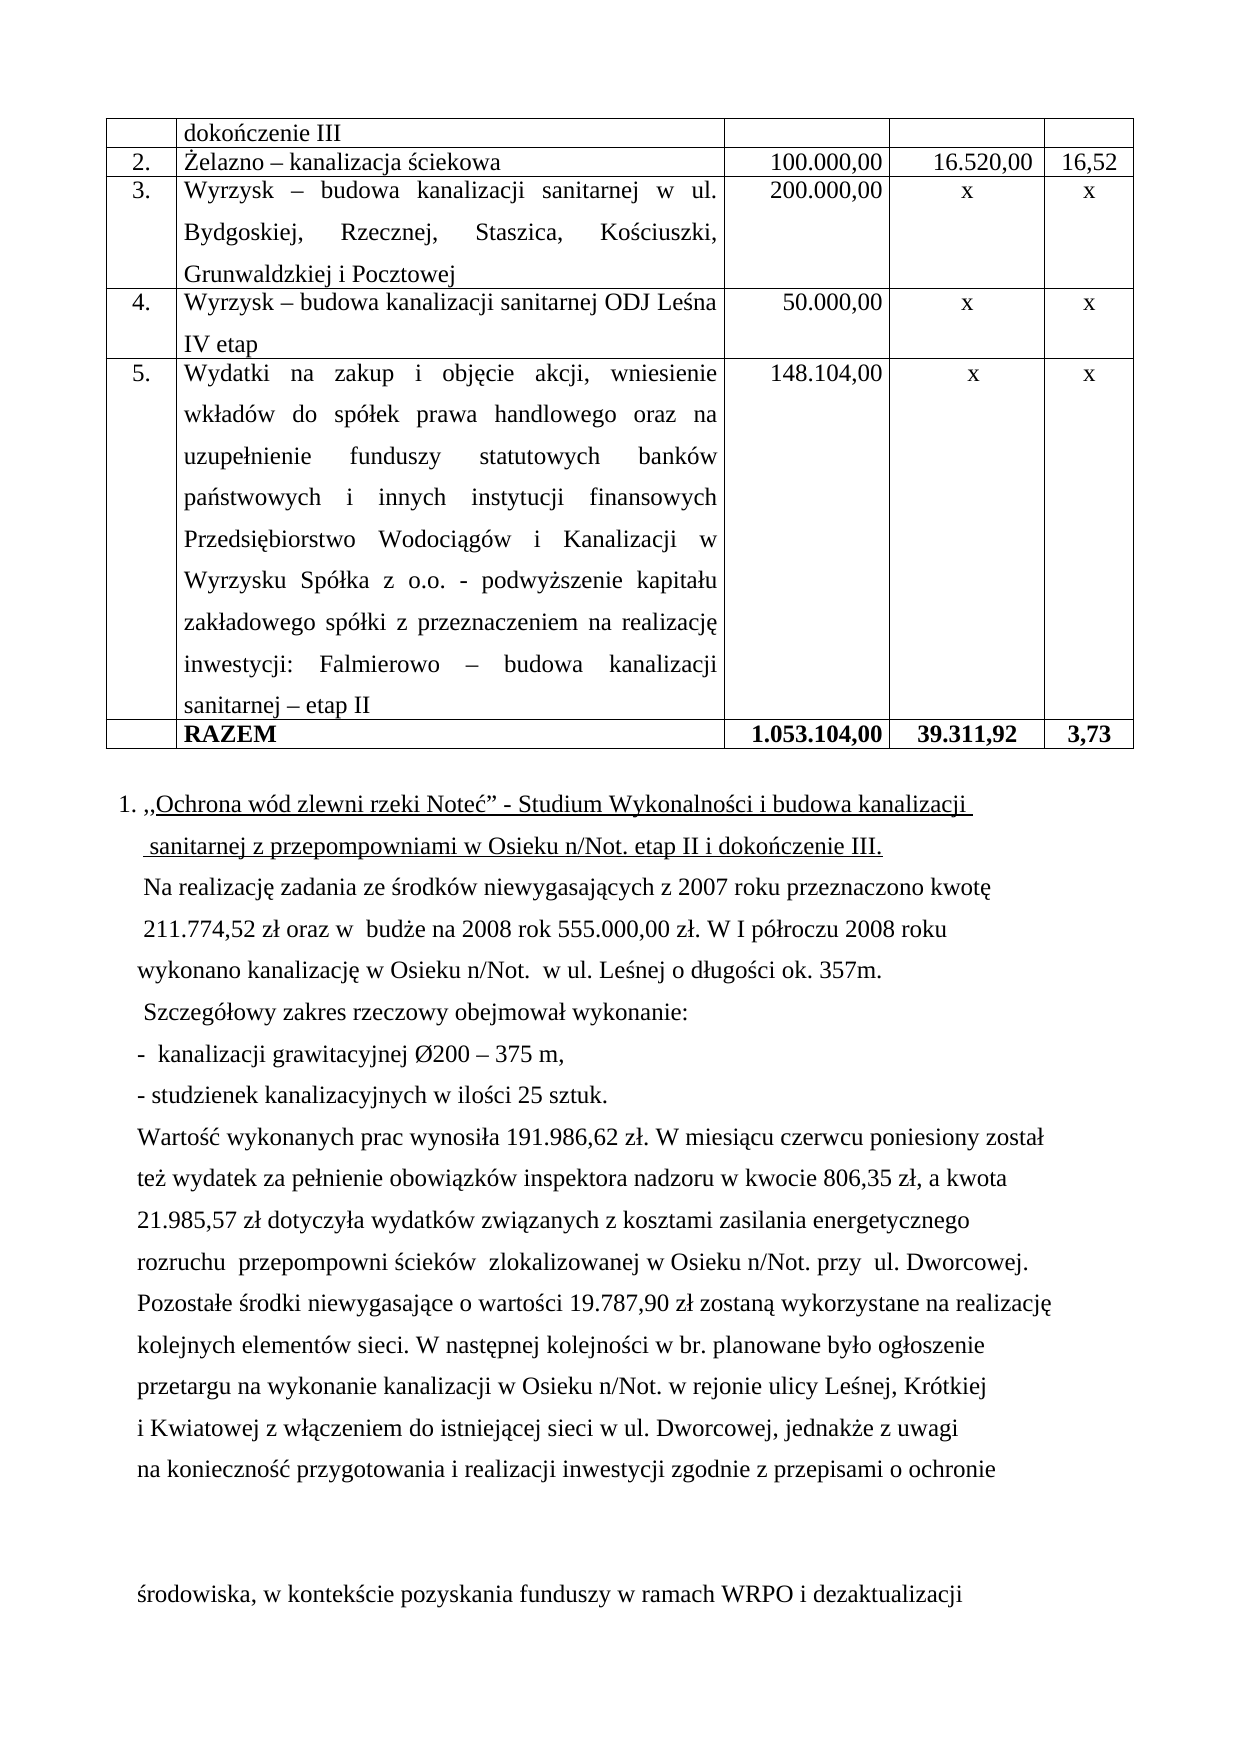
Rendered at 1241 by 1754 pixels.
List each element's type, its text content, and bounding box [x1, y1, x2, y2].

table_cell Wyrzysk – budowa kanalizacji sanitarnej w ul. Bydgoskiej, Rzecznej, Staszica, Kościuszki, Grunwaldzkiej i Pocztowej [177, 177, 724, 287]
table_cell 5. [107, 359, 176, 719]
table_cell 3. [107, 177, 176, 287]
text i Kwiatowej z włączeniem do istniejącej sieci w ul. Dworcowej, jednakże z uwagi [118, 1414, 1122, 1442]
table_cell dokończenie III [177, 119, 724, 147]
table_cell RAZEM [177, 720, 724, 748]
table_cell [107, 119, 176, 147]
table_cell 148.104,00 [725, 359, 889, 719]
text wykonano kanalizację w Osieku n/Not. w ul. Leśnej o długości ok. 357m. [118, 957, 1122, 984]
table_cell x [890, 177, 1044, 287]
table_cell [107, 720, 176, 748]
text sanitarnej z przepompowniami w Osieku n/Not. etap II i dokończenie III. [118, 832, 1122, 860]
text 1. ,,Ochrona wód zlewni rzeki Noteć” - Studium Wykonalności i budowa kanalizacji [118, 790, 1122, 818]
text 211.774,52 zł oraz w budże na 2008 rok 555.000,00 zł. W I półroczu 2008 roku [118, 915, 1122, 943]
table_cell 16.520,00 [890, 148, 1044, 176]
table_cell [890, 119, 1044, 147]
table_cell x [1045, 177, 1133, 287]
table_cell Żelazno – kanalizacja ściekowa [177, 148, 724, 176]
table_cell 2. [107, 148, 176, 176]
table_cell Wydatki na zakup i objęcie akcji, wniesienie wkładów do spółek prawa handlowego oraz na uzupełnienie funduszy statutowych banków państwowych i innych instytucji finansowych Przedsiębiorstwo Wodociągów i Kanalizacji w Wyrzysku Spółka z o.o. - podwyższenie kapitału zakładowego spółki z przeznaczeniem na realizację inwestycji: Falmierowo – budowa kanalizacji sanitarnej – etap II [177, 359, 724, 719]
table_cell 4. [107, 289, 176, 358]
table_cell x [890, 289, 1044, 358]
table_cell 1.053.104,00 [725, 720, 889, 748]
table_cell [1045, 119, 1133, 147]
text Szczegółowy zakres rzeczowy obejmował wykonanie: [118, 998, 1122, 1026]
text rozruchu przepompowni ścieków zlokalizowanej w Osieku n/Not. przy ul. Dworcowej. [118, 1248, 1122, 1275]
table_cell x [1045, 289, 1133, 358]
text kolejnych elementów sieci. W następnej kolejności w br. planowane było ogłoszenie [118, 1331, 1122, 1358]
table_cell 100.000,00 [725, 148, 889, 176]
table_cell 50.000,00 [725, 289, 889, 358]
table_cell Wyrzysk – budowa kanalizacji sanitarnej ODJ Leśna IV etap [177, 289, 724, 358]
text 21.985,57 zł dotyczyła wydatków związanych z kosztami zasilania energetycznego [118, 1206, 1122, 1234]
text Pozostałe środki niewygasające o wartości 19.787,90 zł zostaną wykorzystane na realizację [118, 1289, 1122, 1317]
text środowiska, w kontekście pozyskania funduszy w ramach WRPO i dezaktualizacji [118, 1580, 1122, 1608]
text na konieczność przygotowania i realizacji inwestycji zgodnie z przepisami o ochronie [118, 1455, 1122, 1483]
table_cell 16,52 [1045, 148, 1133, 176]
text przetargu na wykonanie kanalizacji w Osieku n/Not. w rejonie ulicy Leśnej, Krótkiej [118, 1372, 1122, 1400]
table_cell 200.000,00 [725, 177, 889, 287]
text - kanalizacji grawitacyjnej Ø200 – 375 m, [118, 1040, 1122, 1067]
text Na realizację zadania ze środków niewygasających z 2007 roku przeznaczono kwotę [118, 873, 1122, 901]
table_cell x [1045, 359, 1133, 719]
text Wartość wykonanych prac wynosiła 191.986,62 zł. W miesiącu czerwcu poniesiony został [118, 1123, 1122, 1151]
text też wydatek za pełnienie obowiązków inspektora nadzoru w kwocie 806,35 zł, a kwota [118, 1164, 1122, 1192]
table_cell 3,73 [1045, 720, 1133, 748]
text - studzienek kanalizacyjnych w ilości 25 sztuk. [118, 1081, 1122, 1109]
table_cell x [890, 359, 1044, 719]
table_cell 39.311,92 [890, 720, 1044, 748]
table_cell [725, 119, 889, 147]
